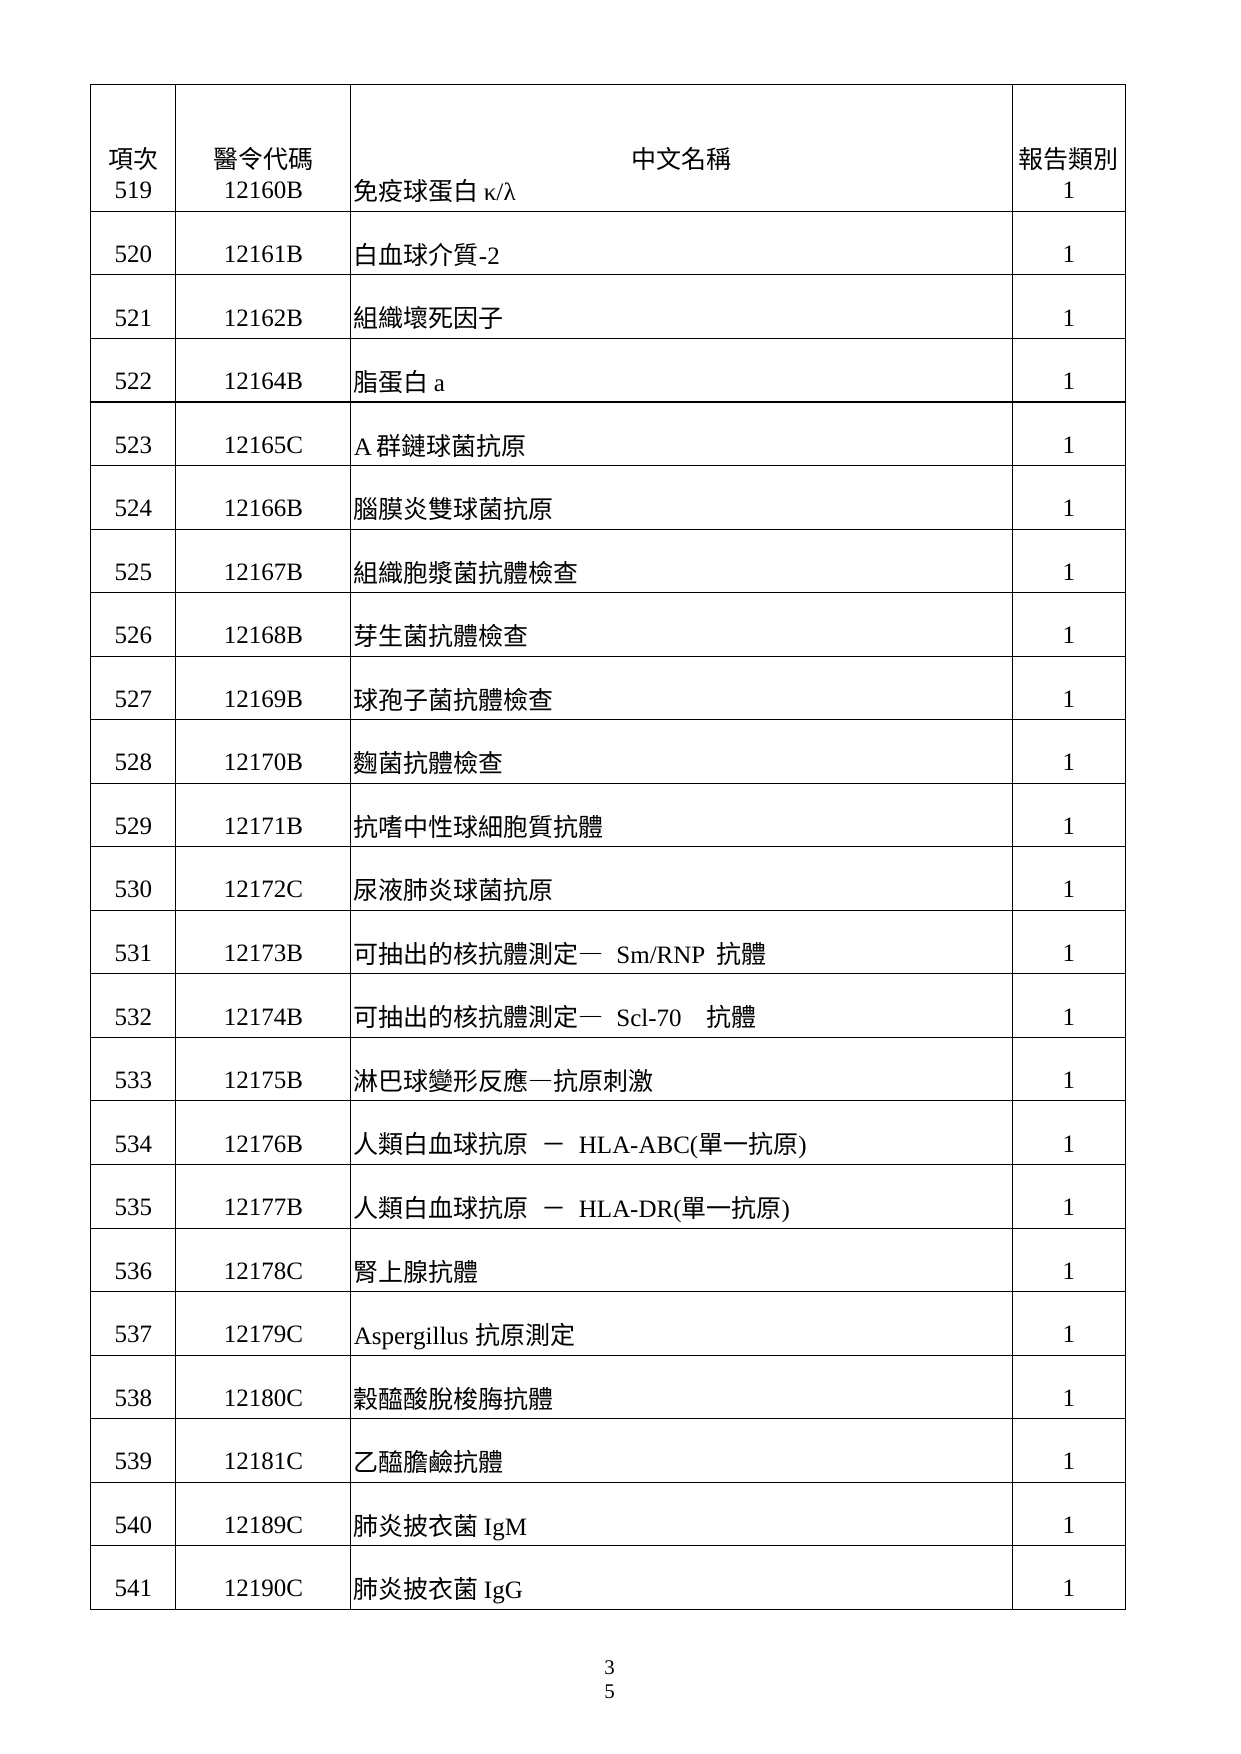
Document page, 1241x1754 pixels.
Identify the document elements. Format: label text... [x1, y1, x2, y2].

table_cell 12172C [176, 847, 350, 910]
table_cell 12168B [176, 593, 350, 656]
table_cell 可抽出的核抗體測定— Sm/RNP 抗體 [351, 911, 1012, 973]
table_cell 540 [91, 1483, 175, 1545]
table_cell 12162B [176, 275, 350, 338]
table_cell 12190C [176, 1546, 350, 1609]
table_cell [1126, 1100, 1240, 1164]
table_cell 522 [91, 339, 175, 401]
table_cell 12178C [176, 1229, 350, 1291]
table_cell 1 [1013, 1165, 1125, 1227]
table_header [91, 85, 175, 211]
table_cell 1 [1013, 147, 1125, 211]
table_cell 1 [1013, 1356, 1125, 1418]
table_cell [1126, 973, 1240, 1037]
table_cell 1 [1013, 275, 1125, 338]
table_cell 524 [91, 466, 175, 528]
table_cell 12174B [176, 974, 350, 1037]
table_header [1126, 84, 1240, 147]
table_cell A群鏈球菌抗原 [351, 403, 1012, 465]
table_cell 532 [91, 974, 175, 1037]
table_cell 麴菌抗體檢查 [351, 720, 1012, 783]
table_cell 12189C [176, 1483, 350, 1545]
table_cell 533 [91, 1038, 175, 1100]
table_cell 12160B [176, 147, 350, 211]
table_cell 541 [91, 1546, 175, 1609]
table_cell 1 [1013, 657, 1125, 719]
table_cell 526 [91, 593, 175, 656]
table_cell 白血球介質-2 [351, 212, 1012, 274]
table_cell Aspergillus 抗原測定 [351, 1292, 1012, 1354]
table_header [176, 85, 350, 211]
table_cell 531 [91, 911, 175, 973]
table_cell 521 [91, 275, 175, 338]
table_cell 12173B [176, 911, 350, 973]
table_cell 1 [1013, 1101, 1125, 1164]
table_cell [1126, 1037, 1240, 1100]
table_cell [1126, 783, 1240, 846]
table_cell 12166B [176, 466, 350, 528]
table_cell [1126, 592, 1240, 656]
table_cell 1 [1013, 466, 1125, 528]
table_cell 1 [1013, 720, 1125, 783]
table_cell 12169B [176, 657, 350, 719]
table_cell 538 [91, 1356, 175, 1418]
table_cell 穀醯酸脫梭脢抗體 [351, 1356, 1012, 1418]
table_cell 肺炎披衣菌IgG [351, 1546, 1012, 1609]
table_cell 淋巴球變形反應—抗原刺激 [351, 1038, 1012, 1100]
table_cell 抗嗜中性球細胞質抗體 [351, 784, 1012, 846]
table_cell 腎上腺抗體 [351, 1229, 1012, 1291]
table_cell 529 [91, 784, 175, 846]
table_cell 527 [91, 657, 175, 719]
table_cell 12179C [176, 1292, 350, 1354]
table_cell 1 [1013, 784, 1125, 846]
table_cell 球孢子菌抗體檢查 [351, 657, 1012, 719]
table_cell 1 [1013, 530, 1125, 592]
table_cell 535 [91, 1165, 175, 1227]
table_cell 1 [1013, 1292, 1125, 1354]
table_cell [1126, 529, 1240, 592]
table_cell [1126, 1482, 1240, 1545]
table_cell 12181C [176, 1419, 350, 1482]
table_cell 12161B [176, 212, 350, 274]
table_cell 芽生菌抗體檢查 [351, 593, 1012, 656]
table_cell 12177B [176, 1165, 350, 1227]
table_cell 539 [91, 1419, 175, 1482]
table_cell 免疫球蛋白κ/λ [351, 147, 1012, 211]
table_cell 519 [91, 147, 175, 211]
table_cell 可抽出的核抗體測定— Scl-70 抗體 [351, 974, 1012, 1037]
table_cell 12176B [176, 1101, 350, 1164]
table_cell 組織胞漿菌抗體檢查 [351, 530, 1012, 592]
table_cell 1 [1013, 1038, 1125, 1100]
table_cell 乙醯膽鹼抗體 [351, 1419, 1012, 1482]
table_cell 525 [91, 530, 175, 592]
table_cell 12180C [176, 1356, 350, 1418]
table_cell 1 [1013, 1483, 1125, 1545]
table_header [1013, 85, 1125, 211]
table_cell 1 [1013, 1419, 1125, 1482]
table_cell 1 [1013, 847, 1125, 910]
table_cell [1126, 1418, 1240, 1482]
table_cell [1126, 401, 1240, 465]
table_cell [1126, 211, 1240, 274]
table_cell 12167B [176, 530, 350, 592]
table_cell 530 [91, 847, 175, 910]
table_cell 523 [91, 403, 175, 465]
table_cell 534 [91, 1101, 175, 1164]
table_header [351, 85, 1012, 211]
table_cell 12175B [176, 1038, 350, 1100]
table_cell 人類白血球抗原 － HLA-DR(單一抗原) [351, 1165, 1012, 1227]
table_cell 人類白血球抗原 － HLA-ABC(單一抗原) [351, 1101, 1012, 1164]
table_cell [1126, 846, 1240, 910]
table_cell 1 [1013, 403, 1125, 465]
table_cell 1 [1013, 339, 1125, 401]
table_cell 528 [91, 720, 175, 783]
table_cell 12170B [176, 720, 350, 783]
table_cell 1 [1013, 212, 1125, 274]
table_cell 12165C [176, 403, 350, 465]
table_cell [1126, 910, 1240, 973]
table_cell 脂蛋白a [351, 339, 1012, 401]
table_cell 520 [91, 212, 175, 274]
table_cell [1126, 1228, 1240, 1291]
table_cell [1126, 465, 1240, 528]
table_cell [1126, 656, 1240, 719]
table_cell 肺炎披衣菌IgM [351, 1483, 1012, 1545]
table_cell [1126, 274, 1240, 338]
table_cell 1 [1013, 593, 1125, 656]
table_cell 1 [1013, 1546, 1125, 1609]
table_cell 537 [91, 1292, 175, 1354]
table_cell [1126, 1355, 1240, 1418]
table_cell 腦膜炎雙球菌抗原 [351, 466, 1012, 528]
table_cell 組織壞死因子 [351, 275, 1012, 338]
table_cell [1126, 338, 1240, 401]
table_cell [1126, 147, 1240, 211]
table_cell 12171B [176, 784, 350, 846]
table_cell 尿液肺炎球菌抗原 [351, 847, 1012, 910]
table_cell 536 [91, 1229, 175, 1291]
table_cell 1 [1013, 1229, 1125, 1291]
table_cell [1126, 1545, 1240, 1609]
table_cell [1126, 719, 1240, 783]
table_cell [1126, 1164, 1240, 1227]
table_cell [1126, 1291, 1240, 1354]
table_cell 1 [1013, 974, 1125, 1037]
table_cell 12164B [176, 339, 350, 401]
table_cell 1 [1013, 911, 1125, 973]
